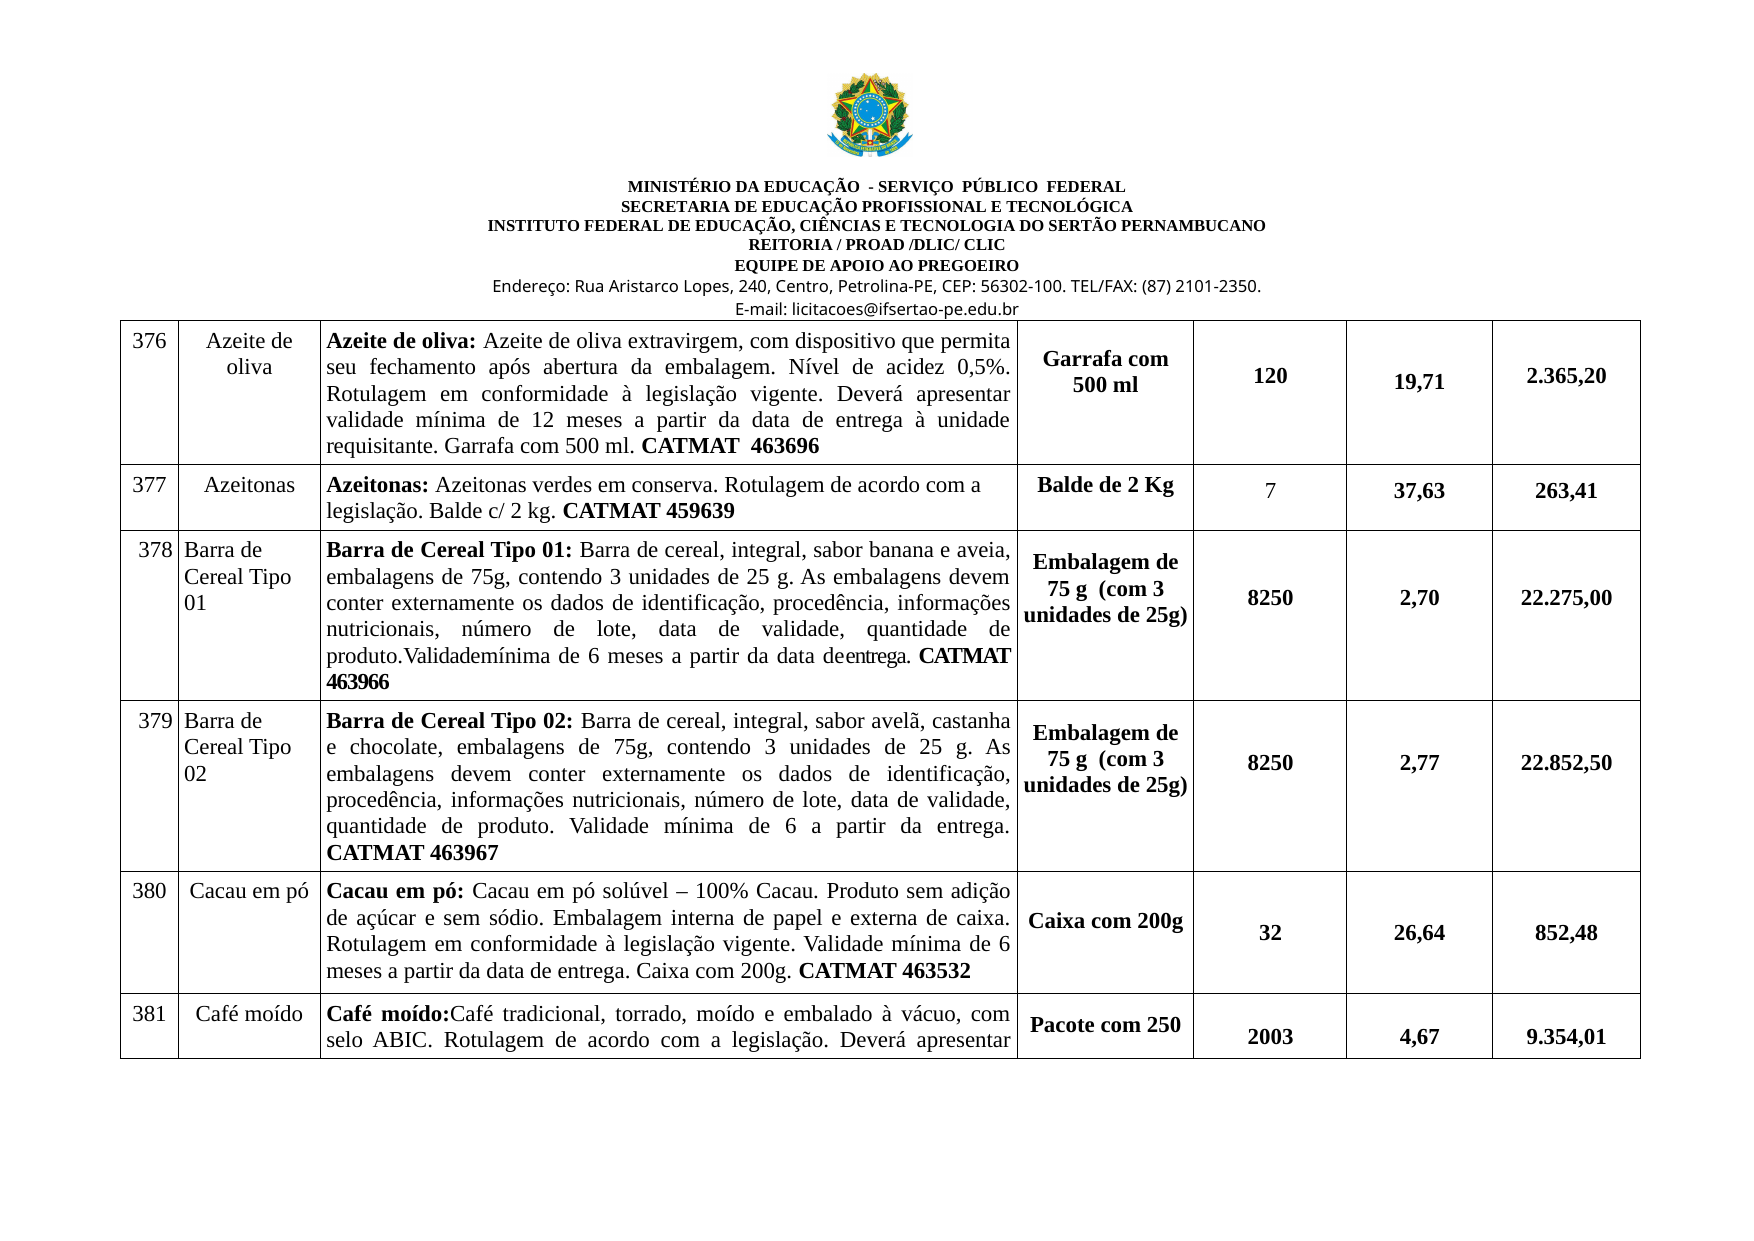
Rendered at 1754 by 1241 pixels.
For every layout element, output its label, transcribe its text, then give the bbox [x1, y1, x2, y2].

table_cell 19,71 [1347, 321, 1492, 464]
table_cell 26,64 [1347, 872, 1492, 993]
table_cell Café moído [179, 994, 320, 1058]
table_cell 22.852,50 [1493, 701, 1640, 871]
table_cell 381 [121, 994, 178, 1058]
table_cell 120 [1194, 321, 1346, 464]
table_cell Barra de Cereal Tipo 02: Barra de cereal, integral, sabor avelã, castanha e chocolate, embalagens de 75g, contendo 3 unidades de 25 g. As embalagens devem conter externamente os dados de identificação, procedência, informações nutricionais, número de lote, data de validade, quantidade de produto. Validade mínima de 6 a partir da entrega. CATMAT 463967 [321, 701, 1017, 871]
table_cell Barra de Cereal Tipo 02 [179, 701, 320, 871]
table_cell Balde de 2 Kg [1018, 465, 1193, 529]
table_cell Garrafa com 500 ml [1018, 321, 1193, 464]
table_cell Azeitonas [179, 465, 320, 529]
table_cell 9.354,01 [1493, 994, 1640, 1058]
table_cell 7 [1194, 465, 1346, 529]
table_cell Barra de Cereal Tipo 01: Barra de cereal, integral, sabor banana e aveia, embalagens de 75g, contendo 3 unidades de 25 g. As embalagens devem conter externamente os dados de identificação, procedência, informações nutricionais, número de lote, data de validade, quantidade de produto.Validademínima de 6 meses a partir da data deentrega. CATMAT 463966 [321, 531, 1017, 700]
table_cell 8250 [1194, 701, 1346, 871]
table_cell 263,41 [1493, 465, 1640, 529]
picture [827, 73, 913, 157]
table_cell 2003 [1194, 994, 1346, 1058]
table_cell 32 [1194, 872, 1346, 993]
table_cell 378 [121, 531, 178, 700]
table_cell Barra de Cereal Tipo 01 [179, 531, 320, 700]
table_cell 379 [121, 701, 178, 871]
table_cell 2,77 [1347, 701, 1492, 871]
table_cell Azeite de oliva [179, 321, 320, 464]
table_cell Café moído:Café tradicional, torrado, moído e embalado à vácuo, com selo ABIC. Rotulagem de acordo com a legislação. Deverá apresentar [321, 994, 1017, 1058]
table_cell 852,48 [1493, 872, 1640, 993]
table_cell Caixa com 200g [1018, 872, 1193, 993]
table_cell Cacau em pó: Cacau em pó solúvel – 100% Cacau. Produto sem adição de açúcar e sem sódio. Embalagem interna de papel e externa de caixa. Rotulagem em conformidade à legislação vigente. Validade mínima de 6 meses a partir da data de entrega. Caixa com 200g. CATMAT 463532 [321, 872, 1017, 993]
table_cell 376 [121, 321, 178, 464]
table_cell Embalagem de 75 g (com 3 unidades de 25g) [1018, 531, 1193, 700]
table_cell 4,67 [1347, 994, 1492, 1058]
table_cell Cacau em pó [179, 872, 320, 993]
table_cell Embalagem de 75 g (com 3 unidades de 25g) [1018, 701, 1193, 871]
table_cell 37,63 [1347, 465, 1492, 529]
table_cell 2,70 [1347, 531, 1492, 700]
table_cell 2.365,20 [1493, 321, 1640, 464]
table_cell Pacote com 250 [1018, 994, 1193, 1058]
table_cell 8250 [1194, 531, 1346, 700]
table_cell Azeitonas: Azeitonas verdes em conserva. Rotulagem de acordo com a legislação. Balde c/ 2 kg. CATMAT 459639 [321, 465, 1017, 529]
table_cell Azeite de oliva: Azeite de oliva extravirgem, com dispositivo que permita seu fechamento após abertura da embalagem. Nível de acidez 0,5%. Rotulagem em conformidade à legislação vigente. Deverá apresentar validade mínima de 12 meses a partir da data de entrega à unidade requisitante. Garrafa com 500 ml. CATMAT 463696 [321, 321, 1017, 464]
table_cell 22.275,00 [1493, 531, 1640, 700]
table_cell 377 [121, 465, 178, 529]
table_cell 380 [121, 872, 178, 993]
